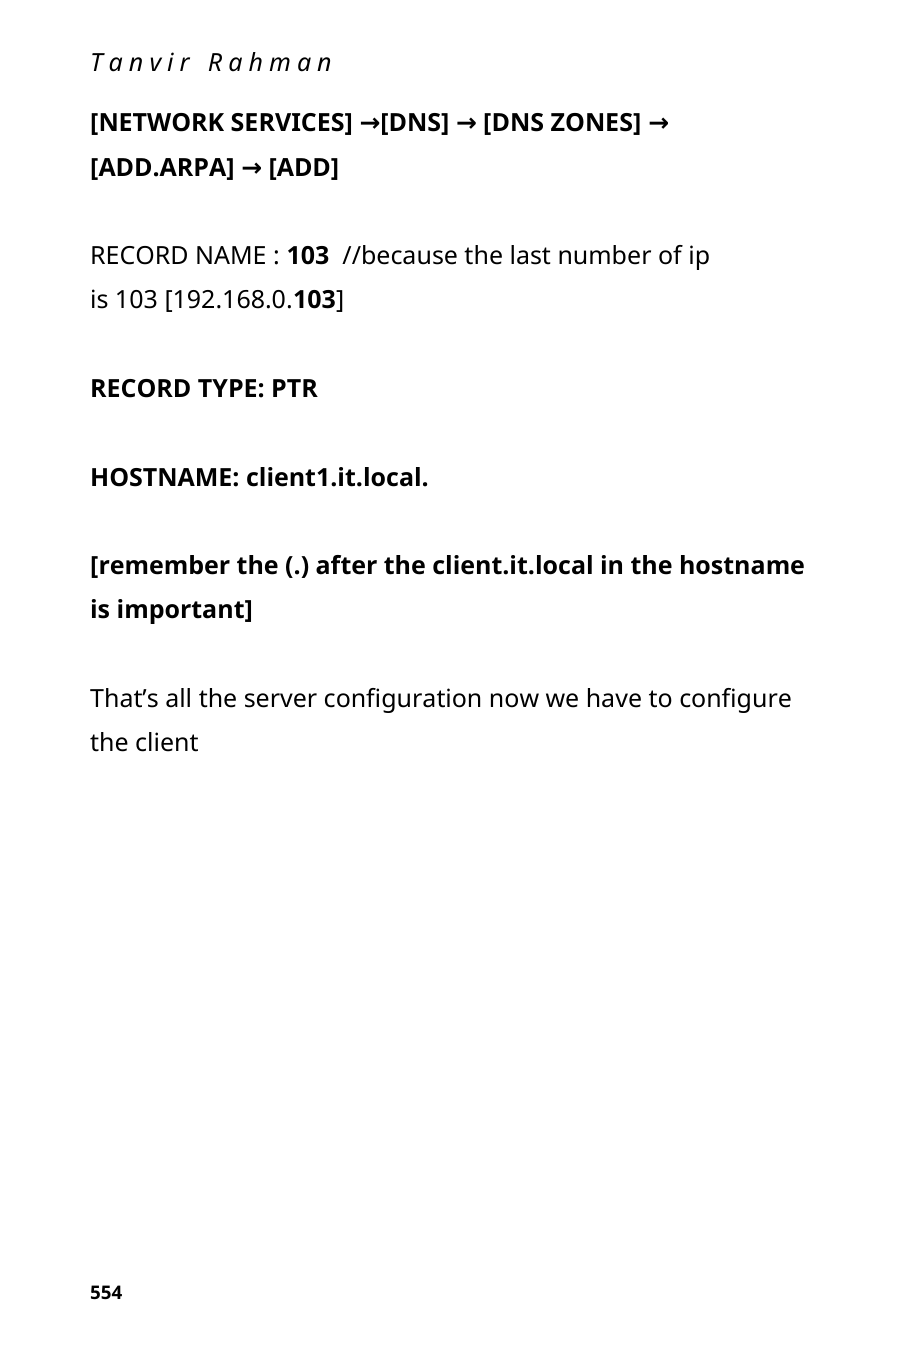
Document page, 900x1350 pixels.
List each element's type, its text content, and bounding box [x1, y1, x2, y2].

text HOSTNAME: client1.it.local. [90, 459, 810, 493]
text RECORD NAME : 103 //because the last number of ip [90, 238, 810, 272]
text is 103 [192.168.0.103] [90, 282, 810, 316]
text That’s all the server configuration now we have to configure the client [90, 681, 810, 759]
text [NETWORK SERVICES] →[DNS] → [DNS ZONES] → [ADD.ARPA] → [ADD] [90, 105, 810, 183]
text RECORD TYPE: PTR [90, 371, 810, 405]
text [remember the (.) after the client.it.local in the hostname is important] [90, 548, 810, 626]
